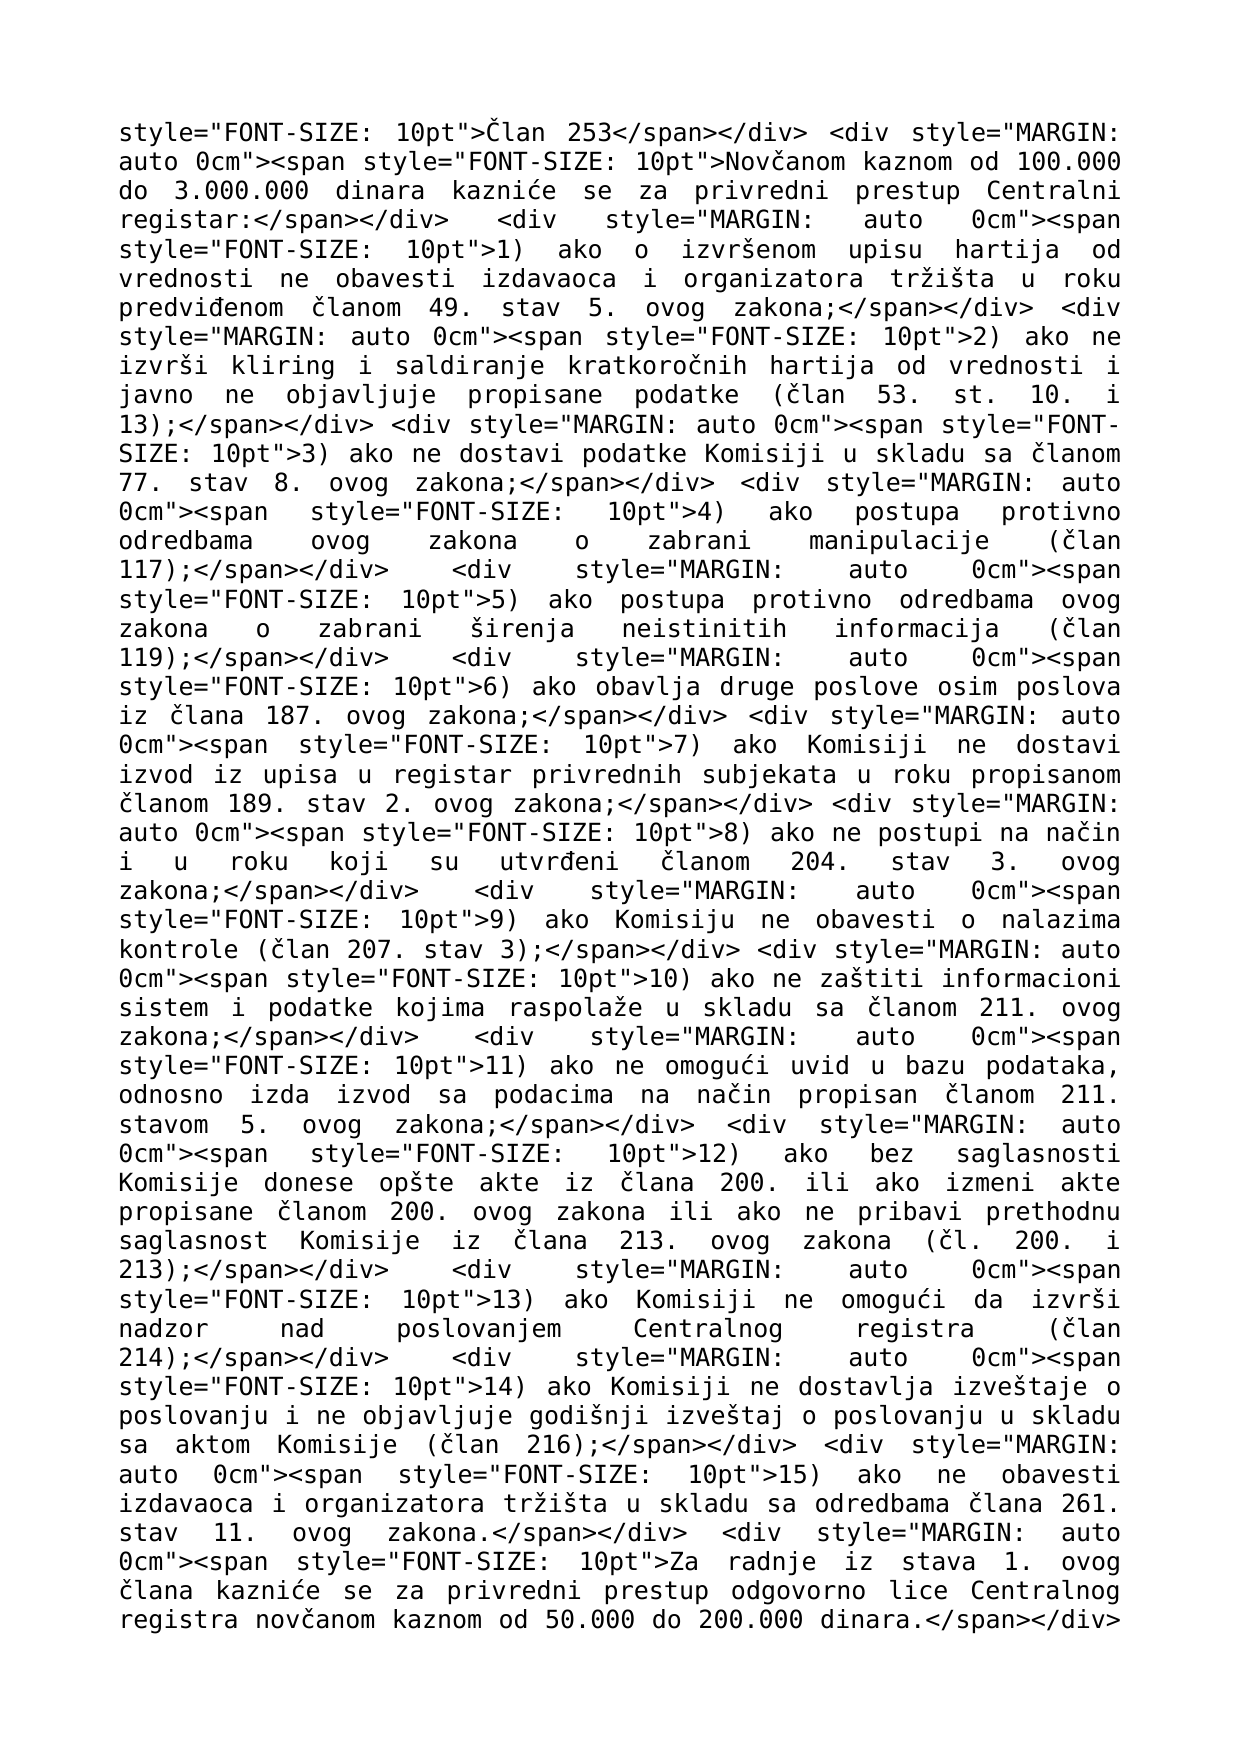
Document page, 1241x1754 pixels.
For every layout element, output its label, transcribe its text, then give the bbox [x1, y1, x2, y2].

text style="FONT-SIZE: 10pt">Član 253</span></div> <div style="MARGIN: auto 0cm"><span style="FONT-SIZE: 10pt">Novčanom kaznom od 100.000 do 3.000.000 dinara kazniće se za privredni prestup Centralni registar:</span></div> <div style="MARGIN: auto 0cm"><span style="FONT-SIZE: 10pt">1) ako o izvršenom upisu hartija od vrednosti ne obavesti izdavaoca i organizatora tržišta u roku predviđenom članom 49. stav 5. ovog zakona;</span></div> <div style="MARGIN: auto 0cm"><span style="FONT-SIZE: 10pt">2) ako ne izvrši kliring i saldiranje kratkoročnih hartija od vrednosti i javno ne objavljuje propisane podatke (član 53. st. 10. i 13);</span></div> <div style="MARGIN: auto 0cm"><span style="FONT-SIZE: 10pt">3) ako ne dostavi podatke Komisiji u skladu sa članom 77. stav 8. ovog zakona;</span></div> <div style="MARGIN: auto 0cm"><span style="FONT-SIZE: 10pt">4) ako postupa protivno odredbama ovog zakona o zabrani manipulacije (član 117);</span></div> <div style="MARGIN: auto 0cm"><span style="FONT-SIZE: 10pt">5) ako postupa protivno odredbama ovog zakona o zabrani širenja neistinitih informacija (član 119);</span></div> <div style="MARGIN: auto 0cm"><span style="FONT-SIZE: 10pt">6) ako obavlja druge poslove osim poslova iz člana 187. ovog zakona;</span></div> <div style="MARGIN: auto 0cm"><span style="FONT-SIZE: 10pt">7) ako Komisiji ne dostavi izvod iz upisa u registar privrednih subjekata u roku propisanom članom 189. stav 2. ovog zakona;</span></div> <div style="MARGIN: auto 0cm"><span style="FONT-SIZE: 10pt">8) ako ne postupi na način i u roku koji su utvrđeni članom 204. stav 3. ovog zakona;</span></div> <div style="MARGIN: auto 0cm"><span style="FONT-SIZE: 10pt">9) ako Komisiju ne obavesti o nalazima kontrole (član 207. stav 3);</span></div> <div style="MARGIN: auto 0cm"><span style="FONT-SIZE: 10pt">10) ako ne zaštiti informacioni sistem i podatke kojima raspolaže u skladu sa članom 211. ovog zakona;</span></div> <div style="MARGIN: auto 0cm"><span style="FONT-SIZE: 10pt">11) ako ne omogući uvid u bazu podataka, odnosno izda izvod sa podacima na način propisan članom 211. stavom 5. ovog zakona;</span></div> <div style="MARGIN: auto 0cm"><span style="FONT-SIZE: 10pt">12) ako bez saglasnosti Komisije donese opšte akte iz člana 200. ili ako izmeni akte propisane članom 200. ovog zakona ili ako ne pribavi prethodnu saglasnost Komisije iz člana 213. ovog zakona (čl. 200. i 213);</span></div> <div style="MARGIN: auto 0cm"><span style="FONT-SIZE: 10pt">13) ako Komisiji ne omogući da izvrši nadzor nad poslovanjem Centralnog registra (član 214);</span></div> <div style="MARGIN: auto 0cm"><span style="FONT-SIZE: 10pt">14) ako Komisiji ne dostavlja izveštaje o poslovanju i ne objavljuje godišnji izveštaj o poslovanju u skladu sa aktom Komisije (član 216);</span></div> <div style="MARGIN: auto 0cm"><span style="FONT-SIZE: 10pt">15) ako ne obavesti izdavaoca i organizatora tržišta u skladu sa odredbama člana 261. stav 11. ovog zakona.</span></div> <div style="MARGIN: auto 0cm"><span style="FONT-SIZE: 10pt">Za radnje iz stava 1. ovog člana kazniće se za privredni prestup odgovorno lice Centralnog registra novčanom kaznom od 50.000 do 200.000 dinara.</span></div> [118, 118, 1122, 1635]
